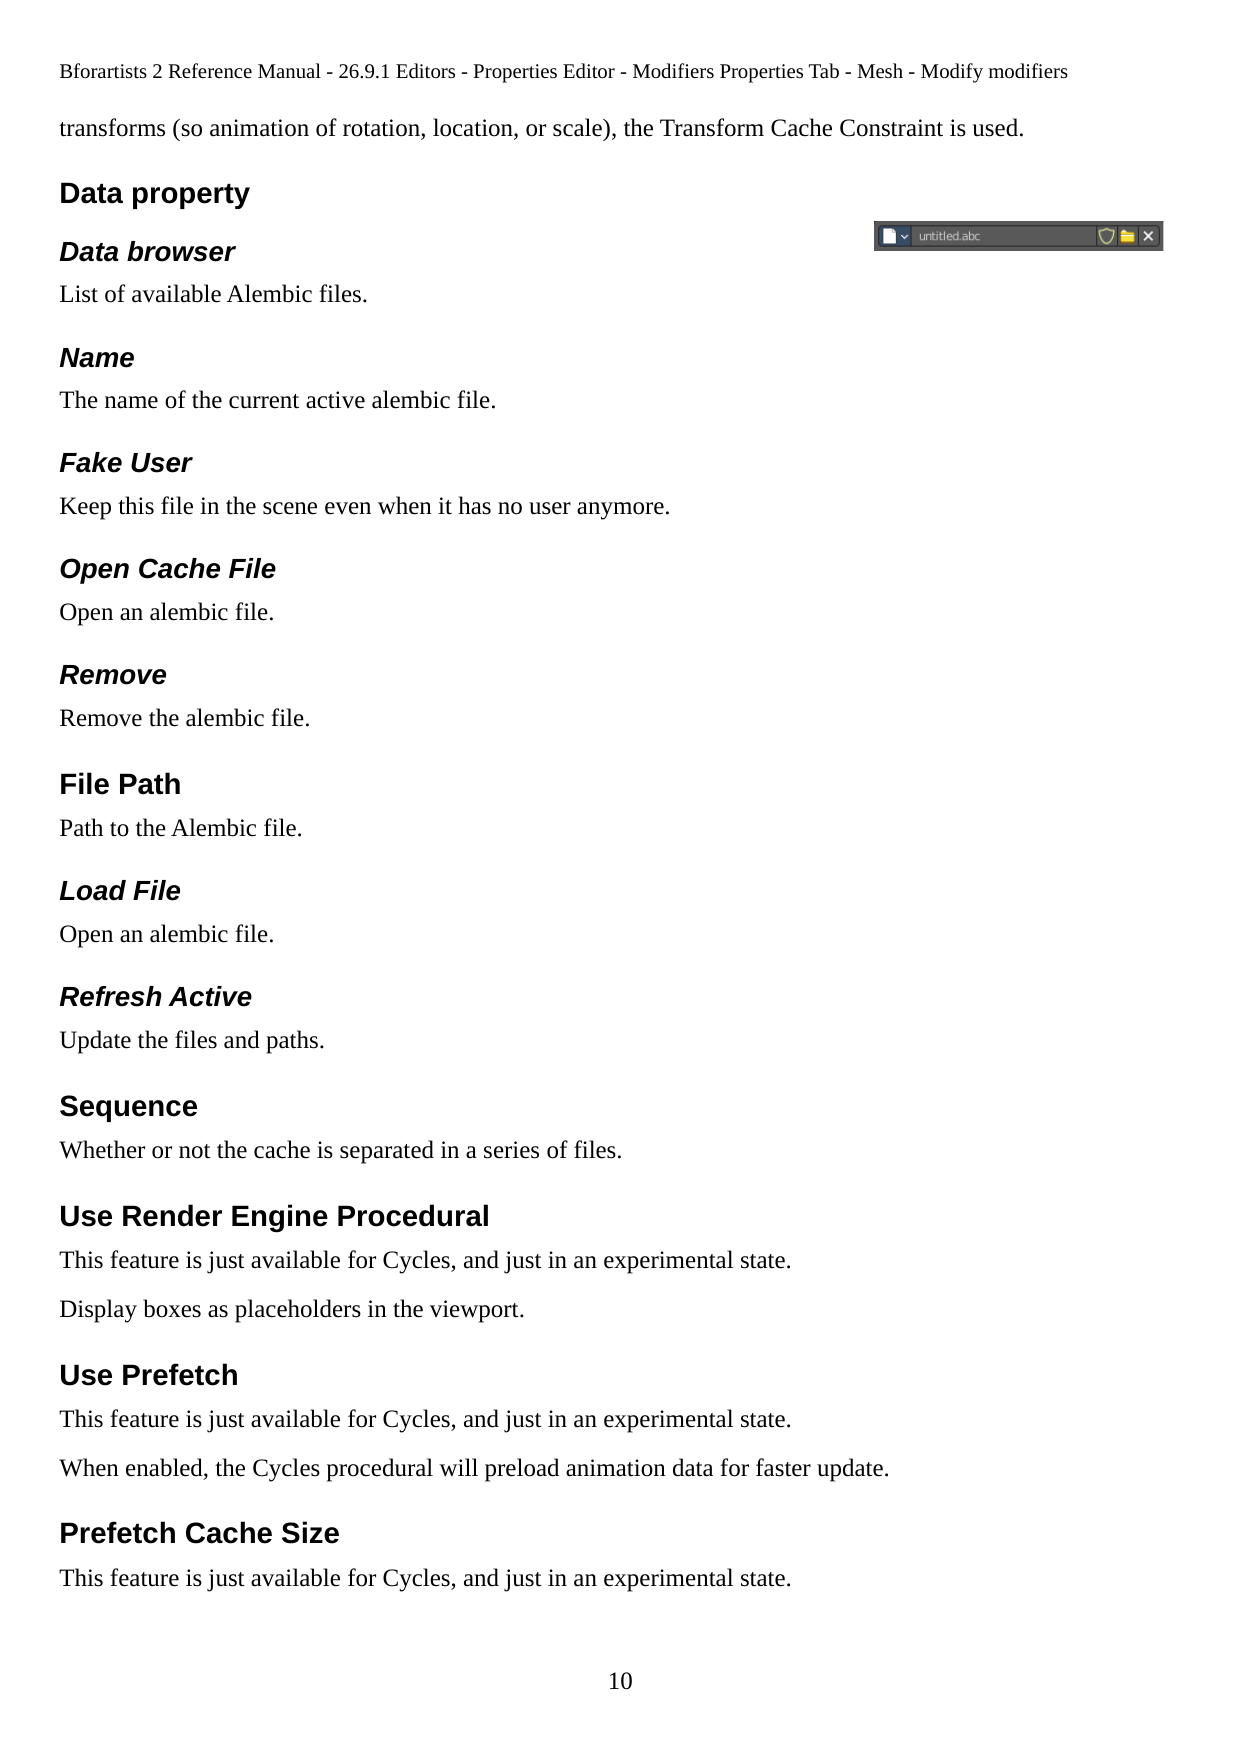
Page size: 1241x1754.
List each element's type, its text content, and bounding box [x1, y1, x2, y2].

subtitle Load File [59, 874, 1181, 906]
text Path to the Alembic file. [59, 813, 1181, 842]
subtitle Sequence [59, 1088, 1181, 1122]
subtitle Refresh Active [59, 981, 1181, 1012]
text Remove the alembic file. [59, 703, 1181, 732]
text This feature is just available for Cycles, and just in an experimental state. [59, 1245, 1181, 1273]
text transforms (so animation of rotation, location, or scale), the Transform Cache Constraint is used. [59, 113, 1181, 141]
subtitle Name [59, 341, 1181, 373]
subtitle Data property [59, 176, 1181, 210]
subtitle Use Prefetch [59, 1357, 1181, 1391]
subtitle File Path [59, 767, 1181, 801]
text List of available Alembic files. [59, 279, 1181, 308]
text This feature is just available for Cycles, and just in an experimental state. [59, 1404, 1181, 1432]
text When enabled, the Cycles procedural will preload animation data for faster update. [59, 1453, 1181, 1481]
text Keep this file in the scene even when it has no user anymore. [59, 491, 1181, 520]
subtitle Remove [59, 659, 1181, 691]
subtitle Open Cache File [59, 553, 1181, 585]
text This feature is just available for Cycles, and just in an experimental state. [59, 1563, 1181, 1591]
picture [874, 221, 1164, 251]
subtitle Fake User [59, 447, 1181, 479]
subtitle Use Render Engine Procedural [59, 1198, 1181, 1232]
text Update the files and paths. [59, 1025, 1181, 1054]
text Display boxes as placeholders in the viewport. [59, 1294, 1181, 1322]
text Whether or not the cache is separated in a series of files. [59, 1135, 1181, 1163]
text Open an alembic file. [59, 597, 1181, 626]
subtitle Data browser [59, 235, 1181, 267]
subtitle Prefetch Cache Size [59, 1516, 1181, 1550]
text The name of the current active alembic file. [59, 385, 1181, 414]
text Open an alembic file. [59, 919, 1181, 948]
